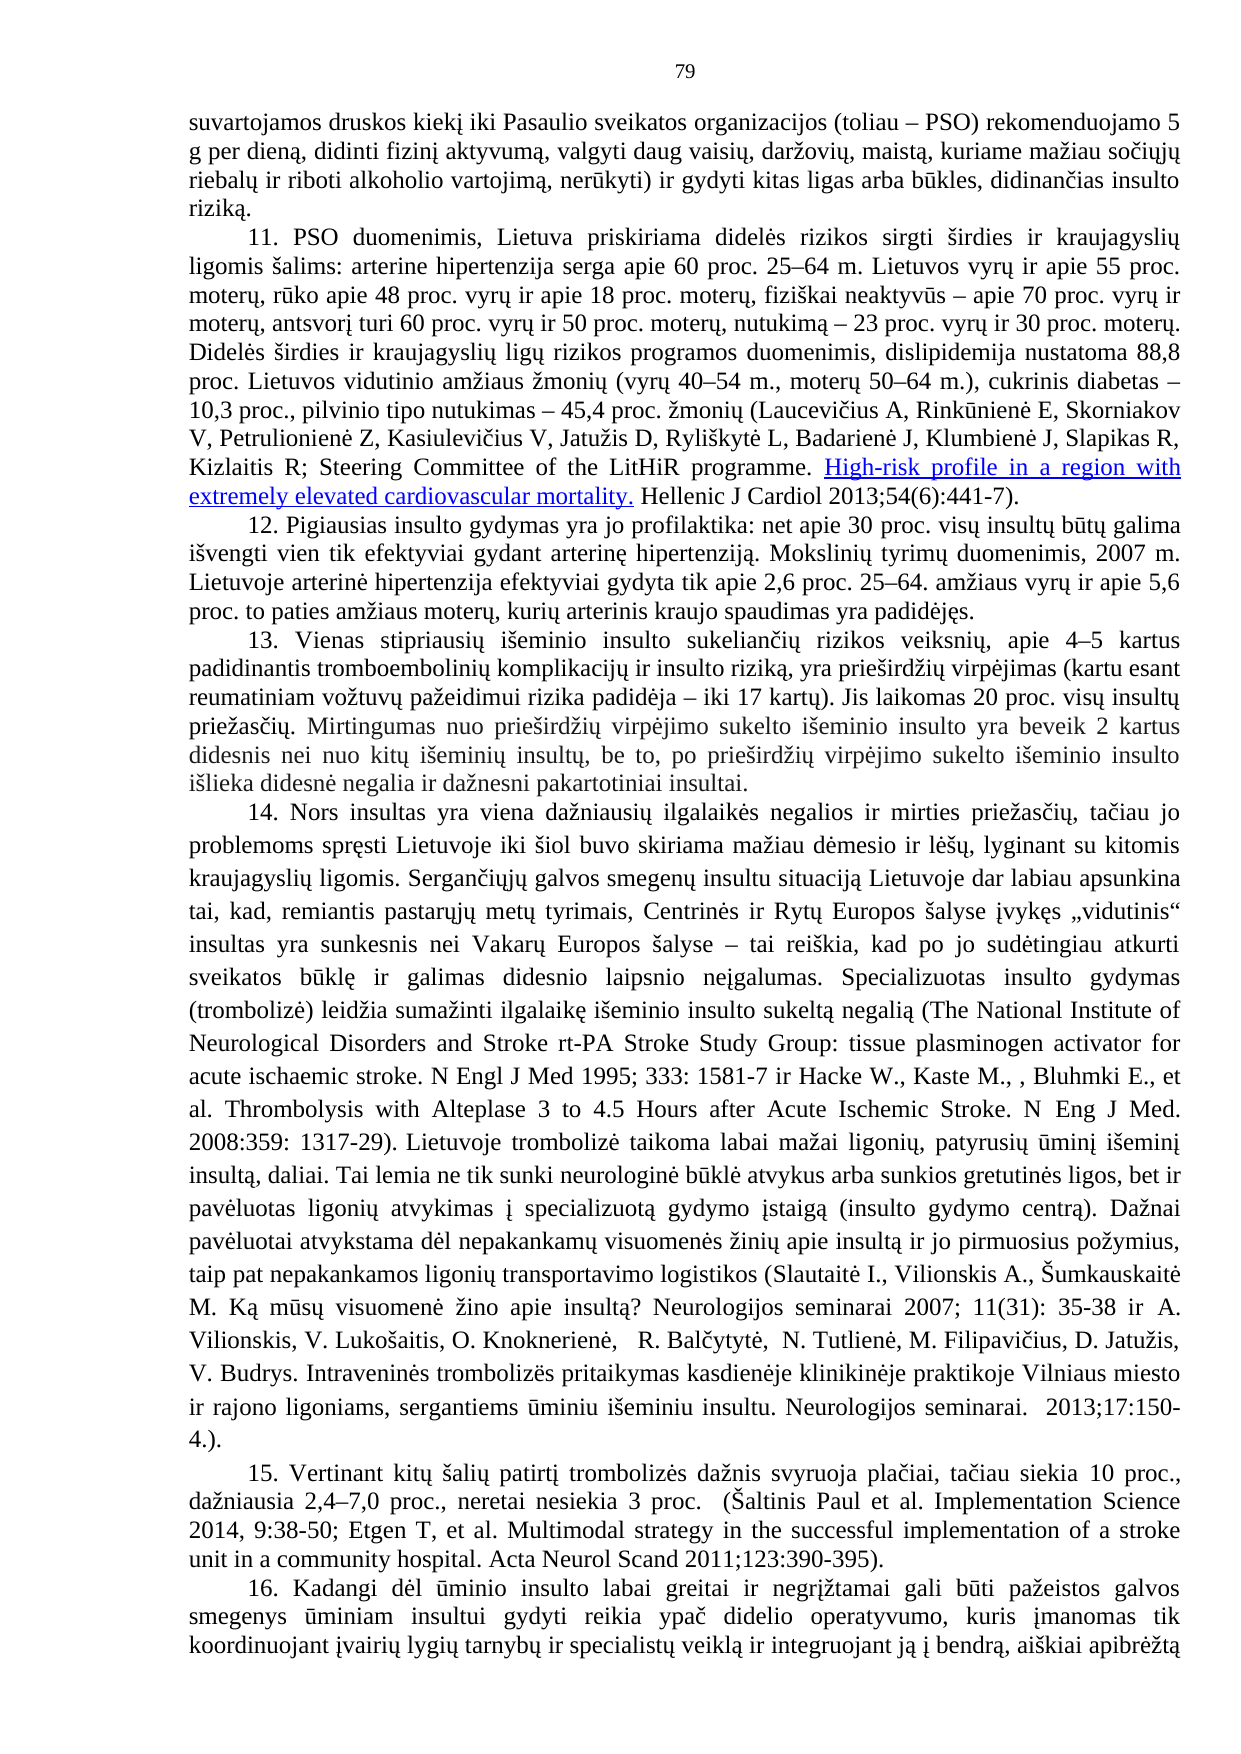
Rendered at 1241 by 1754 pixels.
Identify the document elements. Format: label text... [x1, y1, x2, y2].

text 16. Kadangi dėl ūminio insulto labai greitai ir negrįžtamai gali būti pažeistos galvos smegenys ūminiam insultui gydyti reikia ypač didelio operatyvumo, kuris įmanomas tik koordinuojant įvairių lygių tarnybų ir specialistų veiklą ir integruojant ją į bendrą, aiškiai apibrėžtą [188, 1573, 1181, 1659]
text suvartojamos druskos kiekį iki Pasaulio sveikatos organizacijos (toliau – PSO) rekomenduojamo 5 g per dieną, didinti fizinį aktyvumą, valgyti daug vaisių, daržovių, maistą, kuriame mažiau sočiųjų riebalų ir riboti alkoholio vartojimą, nerūkyti) ir gydyti kitas ligas arba būkles, didinančias insulto riziką. [188, 107, 1181, 222]
text 12. Pigiausias insulto gydymas yra jo profilaktika: net apie 30 proc. visų insultų būtų galima išvengti vien tik efektyviai gydant arterinę hipertenziją. Mokslinių tyrimų duomenimis, 2007 m. Lietuvoje arterinė hipertenzija efektyviai gydyta tik apie 2,6 proc. 25–64. amžiaus vyrų ir apie 5,6 proc. to paties amžiaus moterų, kurių arterinis kraujo spaudimas yra padidėjęs. [188, 510, 1181, 625]
text 13. Vienas stipriausių išeminio insulto sukeliančių rizikos veiksnių, apie 4–5 kartus padidinantis tromboembolinių komplikacijų ir insulto riziką, yra prieširdžių virpėjimas (kartu esant reumatiniam vožtuvų pažeidimui rizika padidėja – iki 17 kartų). Jis laikomas 20 proc. visų insultų priežasčių. Mirtingumas nuo prieširdžių virpėjimo sukelto išeminio insulto yra beveik 2 kartus didesnis nei nuo kitų išeminių insultų, be to, po prieširdžių virpėjimo sukelto išeminio insulto išlieka didesnė negalia ir dažnesni pakartotiniai insultai. [188, 625, 1181, 797]
text 15. Vertinant kitų šalių patirtį trombolizės dažnis svyruoja plačiai, tačiau siekia 10 proc., dažniausia 2,4–7,0 proc., neretai nesiekia 3 proc. (Šaltinis Paul et al. Implementation Science 2014, 9:38-50; Etgen T, et al. Multimodal strategy in the successful implementation of a stroke unit in a community hospital. Acta Neurol Scand 2011;123:390-395). [188, 1458, 1181, 1573]
text 11. PSO duomenimis, Lietuva priskiriama didelės rizikos sirgti širdies ir kraujagyslių ligomis šalims: arterine hipertenzija serga apie 60 proc. 25–64 m. Lietuvos vyrų ir apie 55 proc. moterų, rūko apie 48 proc. vyrų ir apie 18 proc. moterų, fiziškai neaktyvūs – apie 70 proc. vyrų ir moterų, antsvorį turi 60 proc. vyrų ir 50 proc. moterų, nutukimą – 23 proc. vyrų ir 30 proc. moterų. Didelės širdies ir kraujagyslių ligų rizikos programos duomenimis, dislipidemija nustatoma 88,8 proc. Lietuvos vidutinio amžiaus žmonių (vyrų 40–54 m., moterų 50–64 m.), cukrinis diabetas – 10,3 proc., pilvinio tipo nutukimas – 45,4 proc. žmonių (Laucevičius A, Rinkūnienė E, Skorniakov V, Petrulionienė Z, Kasiulevičius V, Jatužis D, Ryliškytė L, Badarienė J, Klumbienė J, Slapikas R, Kizlaitis R; Steering Committee of the LitHiR programme. High-risk profile in a region with extremely elevated cardiovascular mortality. Hellenic J Cardiol 2013;54(6):441-7). [188, 222, 1181, 510]
text 14. Nors insultas yra viena dažniausių ilgalaikės negalios ir mirties priežasčių, tačiau jo problemoms spręsti Lietuvoje iki šiol buvo skiriama mažiau dėmesio ir lėšų, lyginant su kitomis kraujagyslių ligomis. Sergančiųjų galvos smegenų insultu situaciją Lietuvoje dar labiau apsunkina tai, kad, remiantis pastarųjų metų tyrimais, Centrinės ir Rytų Europos šalyse įvykęs „vidutinis“ insultas yra sunkesnis nei Vakarų Europos šalyse – tai reiškia, kad po jo sudėtingiau atkurti sveikatos būklę ir galimas didesnio laipsnio neįgalumas. Specializuotas insulto gydymas (trombolizė) leidžia sumažinti ilgalaikę išeminio insulto sukeltą negalią (The National Institute of Neurological Disorders and Stroke rt-PA Stroke Study Group: tissue plasminogen activator for acute ischaemic stroke. N Engl J Med 1995; 333: 1581-7 ir Hacke W., Kaste M., , Bluhmki E., et al. Thrombolysis with Alteplase 3 to 4.5 Hours after Acute Ischemic Stroke. N Eng J Med. 2008:359: 1317-29). Lietuvoje trombolizė taikoma labai mažai ligonių, patyrusių ūminį išeminį insultą, daliai. Tai lemia ne tik sunki neurologinė būklė atvykus arba sunkios gretutinės ligos, bet ir pavėluotas ligonių atvykimas į specializuotą gydymo įstaigą (insulto gydymo centrą). Dažnai pavėluotai atvykstama dėl nepakankamų visuomenės žinių apie insultą ir jo pirmuosius požymius, taip pat nepakankamos ligonių transportavimo logistikos (Slautaitė I., Vilionskis A., Šumkauskaitė M. Ką mūsų visuomenė žino apie insultą? Neurologijos seminarai 2007; 11(31): 35-38 ir A. Vilionskis, V. Lukošaitis, O. Knoknerienė, R. Balčytytė, N. Tutlienė, M. Filipavičius, D. Jatužis, V. Budrys. Intraveninės trombolizës pritaikymas kasdienėje klinikinėje praktikoje Vilniaus miesto ir rajono ligoniams, sergantiems ūminiu išeminiu insultu. Neurologijos seminarai. 2013;17:150-4.). [188, 797, 1181, 1453]
